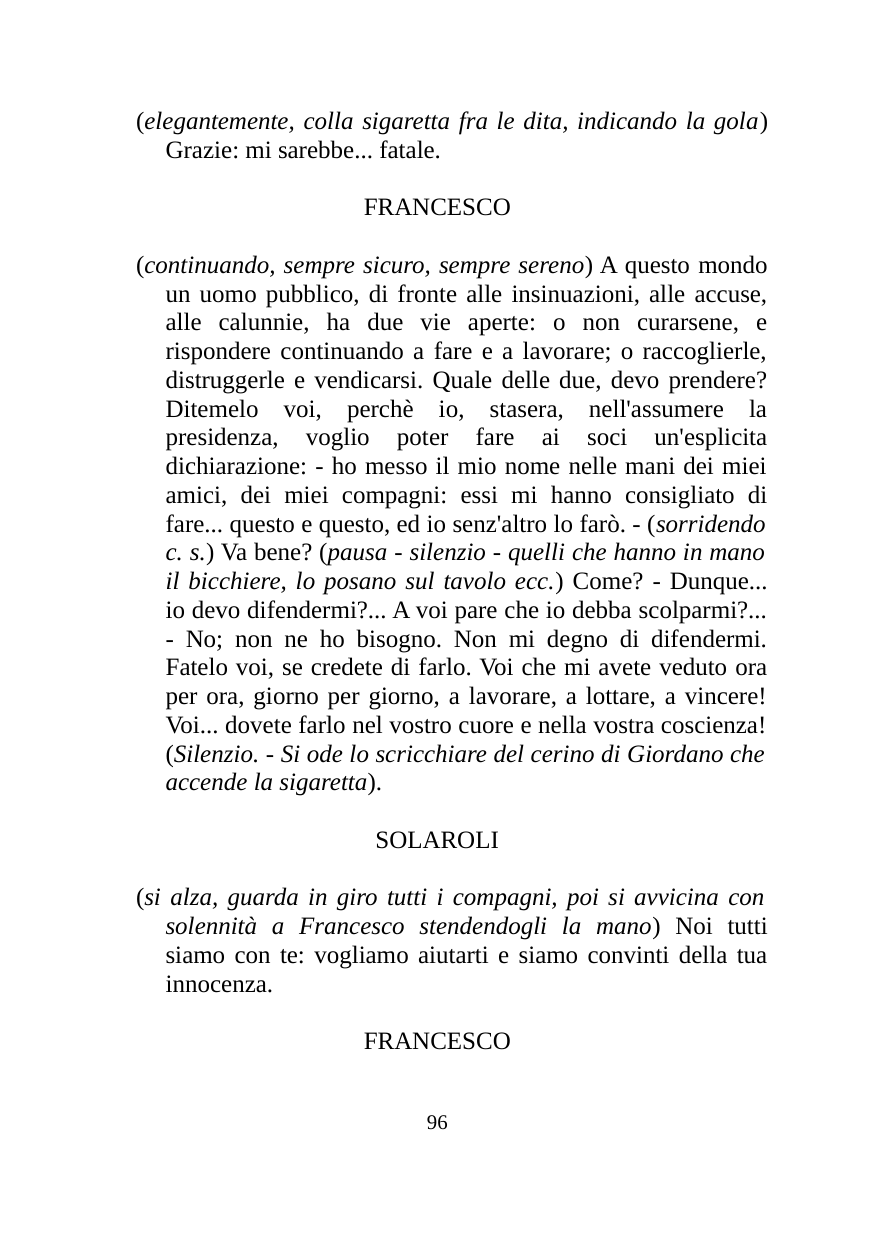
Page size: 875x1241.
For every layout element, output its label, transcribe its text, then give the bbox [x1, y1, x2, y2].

text (continuando, sempre sicuro, sempre sereno) A questo mondo un uomo pubblico, di fronte alle insinuazioni, alle accuse, alle calunnie, ha due vie aperte: o non curarsene, e rispondere continuando a fare e a lavorare; o raccoglierle, distruggerle e vendicarsi. Quale delle due, devo prendere? Ditemelo voi, perchè io, stasera, nell'assumere la presidenza, voglio poter fare ai soci un'esplicita dichiarazione: - ho messo il mio nome nelle mani dei miei amici, dei miei compagni: essi mi hanno consigliato di fare... questo e questo, ed io senz'altro lo farò. - (sorridendo c. s.) Va bene? (pausa - silenzio - quelli che hanno in mano il bicchiere, lo posano sul tavolo ecc.) Come? - Dunque... io devo difendermi?... A voi pare che io debba scolparmi?... - No; non ne ho bisogno. Non mi degno di difendermi. Fatelo voi, se credete di farlo. Voi che mi avete veduto ora per ora, giorno per giorno, a lavorare, a lottare, a vincere! Voi... dovete farlo nel vostro cuore e nella vostra coscienza! (Silenzio. - Si ode lo scricchiare del cerino di Giordano che accende la sigaretta). [136, 250, 768, 796]
text SOLAROLI [106, 825, 768, 854]
text FRANCESCO [106, 192, 768, 221]
text FRANCESCO [106, 1026, 768, 1055]
text (elegantemente, colla sigaretta fra le dita, indicando la gola) Grazie: mi sarebbe... fatale. [136, 106, 768, 164]
text (si alza, guarda in giro tutti i compagni, poi si avvicina con solennità a Francesco stendendogli la mano) Noi tutti siamo con te: vogliamo aiutarti e siamo convinti della tua innocenza. [136, 882, 768, 997]
